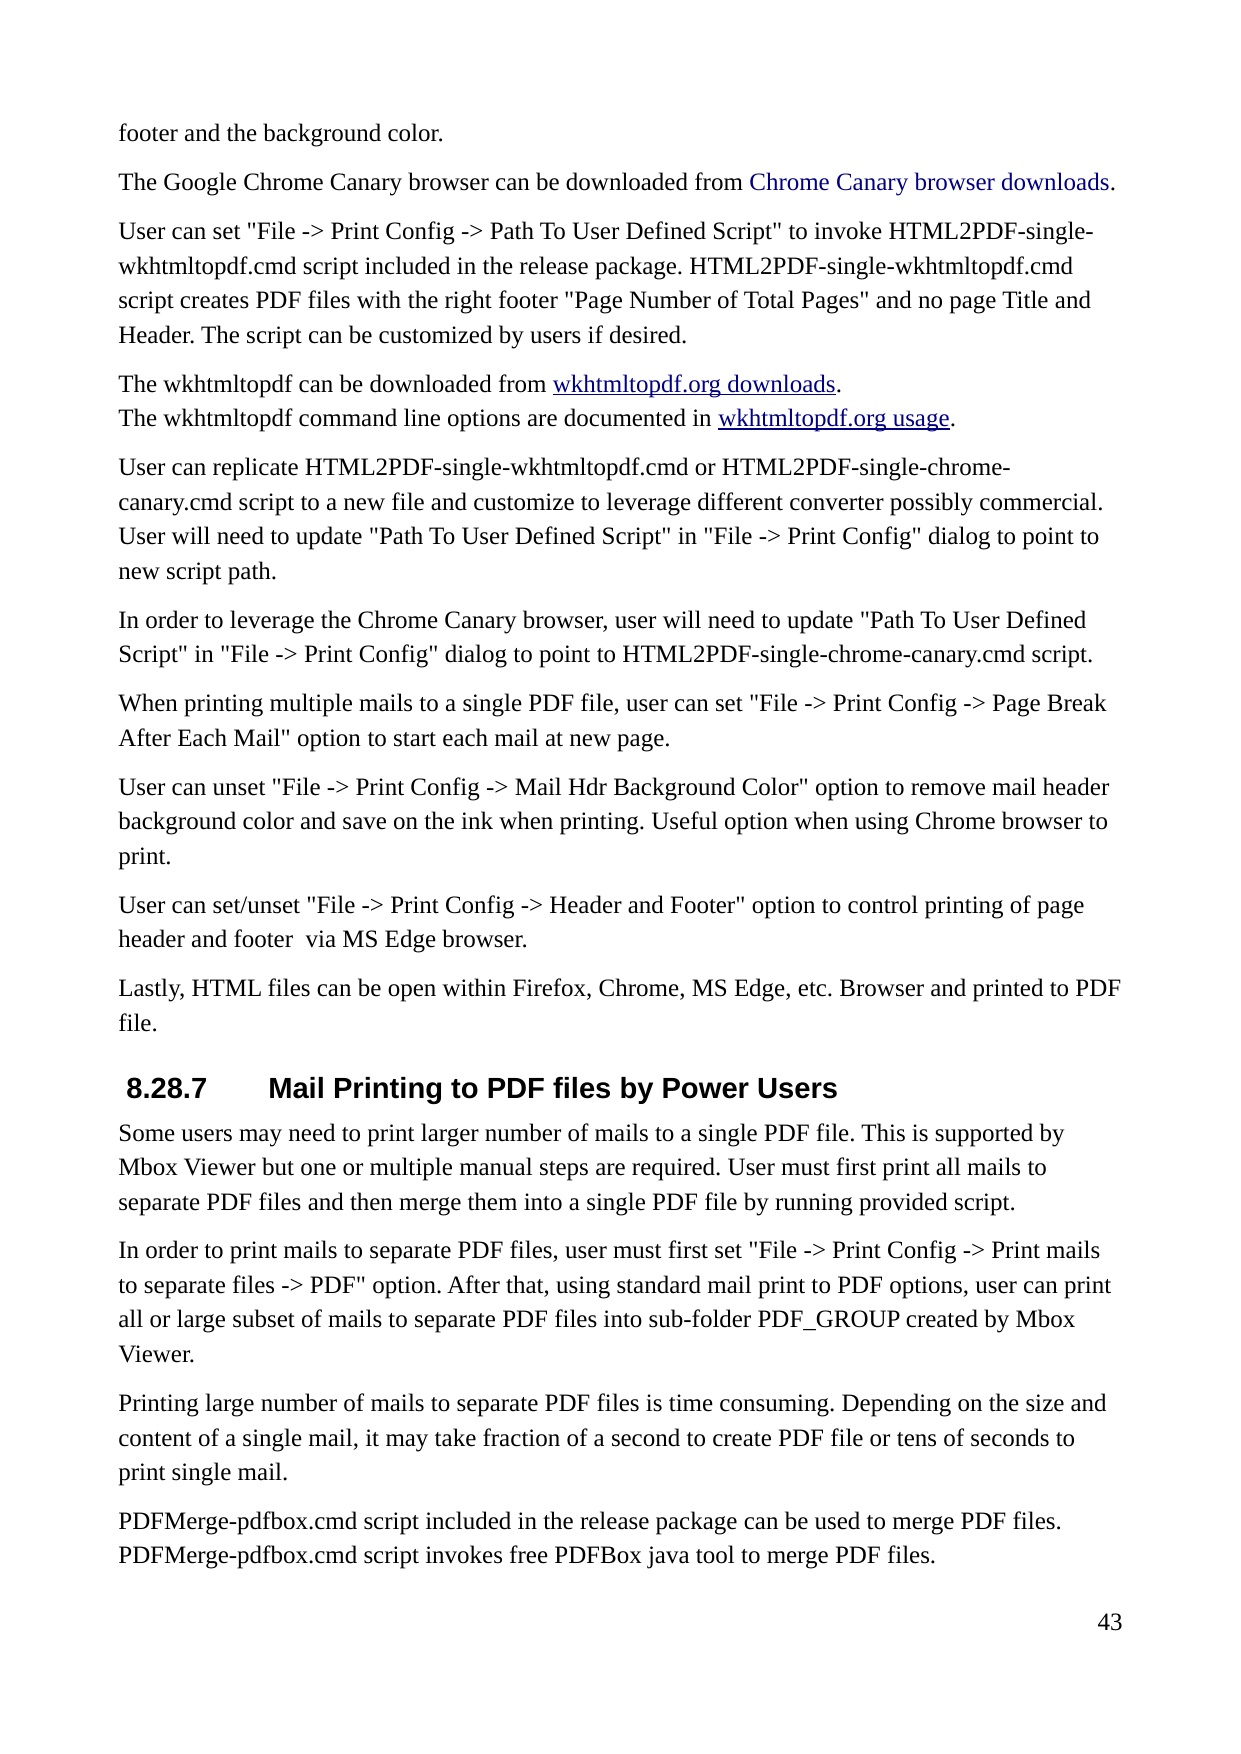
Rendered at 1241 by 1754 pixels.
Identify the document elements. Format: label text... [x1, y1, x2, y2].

text In order to leverage the Chrome Canary browser, user will need to update "Path To User Defined Script" in "File -> Print Config" dialog to point to HTML2PDF-single-chrome-canary.cmd script. [118, 605, 1122, 668]
text User can set/unset "File -> Print Config -> Header and Footer" option to control printing of page header and footer via MS Edge browser. [118, 890, 1122, 953]
text User can replicate HTML2PDF-single-wkhtmltopdf.cmd or HTML2PDF-single-chrome-canary.cmd script to a new file and customize to leverage different converter possibly commercial. User will need to update "Path To User Defined Script" in "File -> Print Config" dialog to point to new script path. [118, 452, 1122, 584]
text User can set "File -> Print Config -> Path To User Defined Script" to invoke HTML2PDF-single-wkhtmltopdf.cmd script included in the release package. HTML2PDF-single-wkhtmltopdf.cmd script creates PDF files with the right footer "Page Number of Total Pages" and no page Title and Header. The script can be customized by users if desired. [118, 216, 1122, 348]
text The Google Chrome Canary browser can be downloaded from Chrome Canary browser downloads. [118, 167, 1122, 196]
text When printing multiple mails to a single PDF file, user can set "File -> Print Config -> Page Break After Each Mail" option to start each mail at new page. [118, 688, 1122, 752]
text Some users may need to print larger number of mails to a single PDF file. This is supported by Mbox Viewer but one or multiple manual steps are required. User must first print all mails to separate PDF files and then merge them into a single PDF file by running provided script. [118, 1118, 1122, 1215]
text In order to print mails to separate PDF files, user must first set "File -> Print Config -> Print mails to separate files -> PDF" option. After that, using standard mail print to PDF options, user can print all or large subset of mails to separate PDF files into sub-folder PDF_GROUP created by Mbox Viewer. [118, 1236, 1122, 1368]
text Lastly, HTML files can be open within Firefox, Chrome, MS Edge, etc. Browser and printed to PDF file. [118, 973, 1122, 1037]
subtitle Mail Printing to PDF files by Power Users [118, 1072, 1122, 1105]
text PDFMerge-pdfbox.cmd script included in the release package can be used to merge PDF files. PDFMerge-pdfbox.cmd script invokes free PDFBox java tool to merge PDF files. [118, 1506, 1122, 1569]
text footer and the background color. [118, 118, 1122, 147]
text User can unset "File -> Print Config -> Mail Hdr Background Color" option to remove mail header background color and save on the ink when printing. Useful option when using Chrome browser to print. [118, 772, 1122, 869]
text Printing large number of mails to separate PDF files is time consuming. Depending on the size and content of a single mail, it may take fraction of a second to create PDF file or tens of seconds to print single mail. [118, 1388, 1122, 1486]
text The wkhtmltopdf can be downloaded from wkhtmltopdf.org downloads. The wkhtmltopdf command line options are documented in wkhtmltopdf.org usage. [118, 369, 1122, 432]
